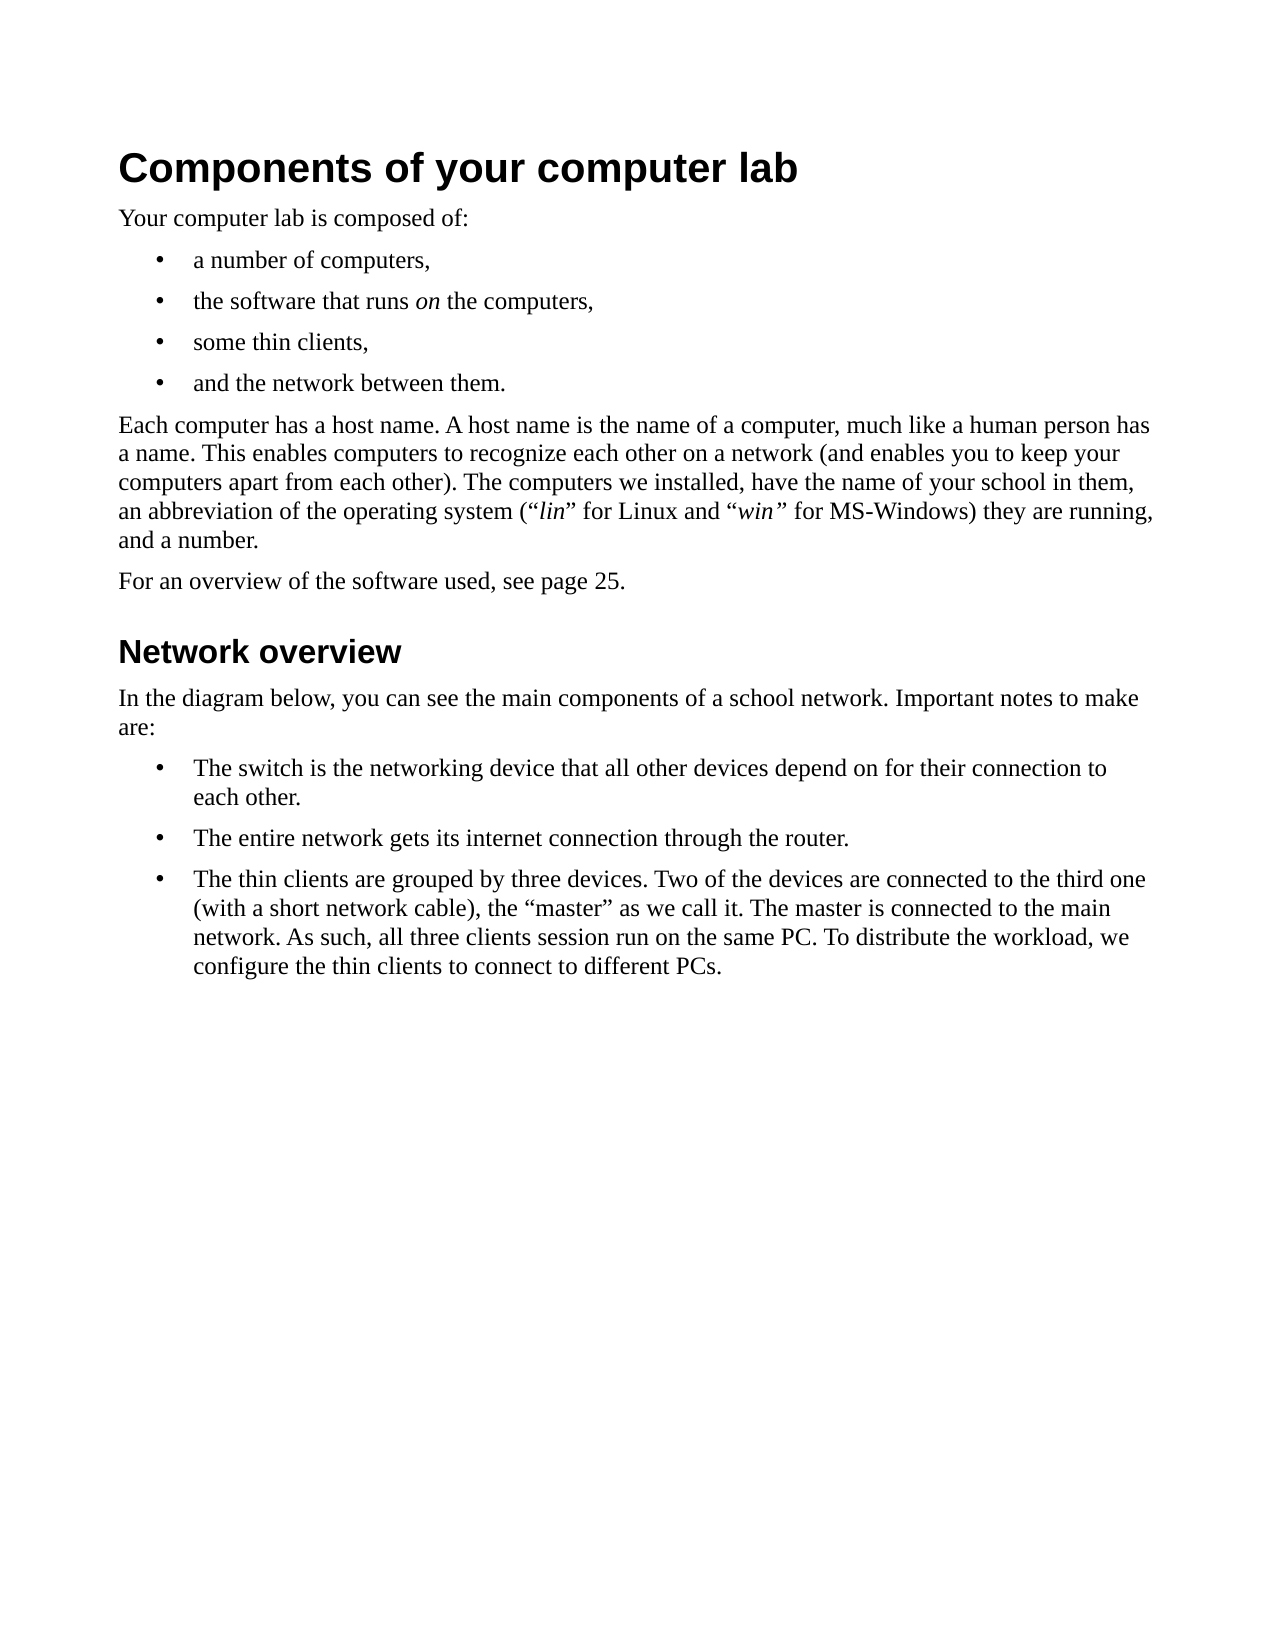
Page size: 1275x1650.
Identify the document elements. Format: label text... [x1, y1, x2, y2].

text For an overview of the software used, see page 26. [118, 566, 1157, 595]
list some thin clients, [156, 327, 1157, 356]
list the software that runs on the computers, [156, 286, 1157, 315]
list The thin clients are grouped by three devices. Two of the devices are connected to the third one (with a short network cable), the “master” as we call it. The master is connected to the main network. As such, all three clients session run on the same PC. To distribute the workload, we configure the thin clients to connect to different PCs. [156, 864, 1157, 979]
text Your computer lab is composed of: [118, 203, 1157, 232]
list and the network between them. [156, 368, 1157, 397]
list a number of computers, [156, 245, 1157, 273]
text Each computer has a host name. A host name is the name of a computer, much like a human person has a name. This enables computers to recognize each other on a network (and enables you to keep your computers apart from each other). The computers we installed, have the name of your school in them, an abbreviation of the operating system (“lin” for Linux and “win” for MS-Windows) they are running, and a number. [118, 410, 1157, 553]
subtitle Components of your computer lab [118, 143, 1157, 191]
text In the diagram below, you can see the main components of a school network. Important notes to make are: [118, 683, 1157, 741]
list The entire network gets its internet connection through the router. [156, 823, 1157, 852]
subtitle Network overview [118, 632, 1157, 671]
list The switch is the networking device that all other devices depend on for their connection to each other. [156, 753, 1157, 811]
